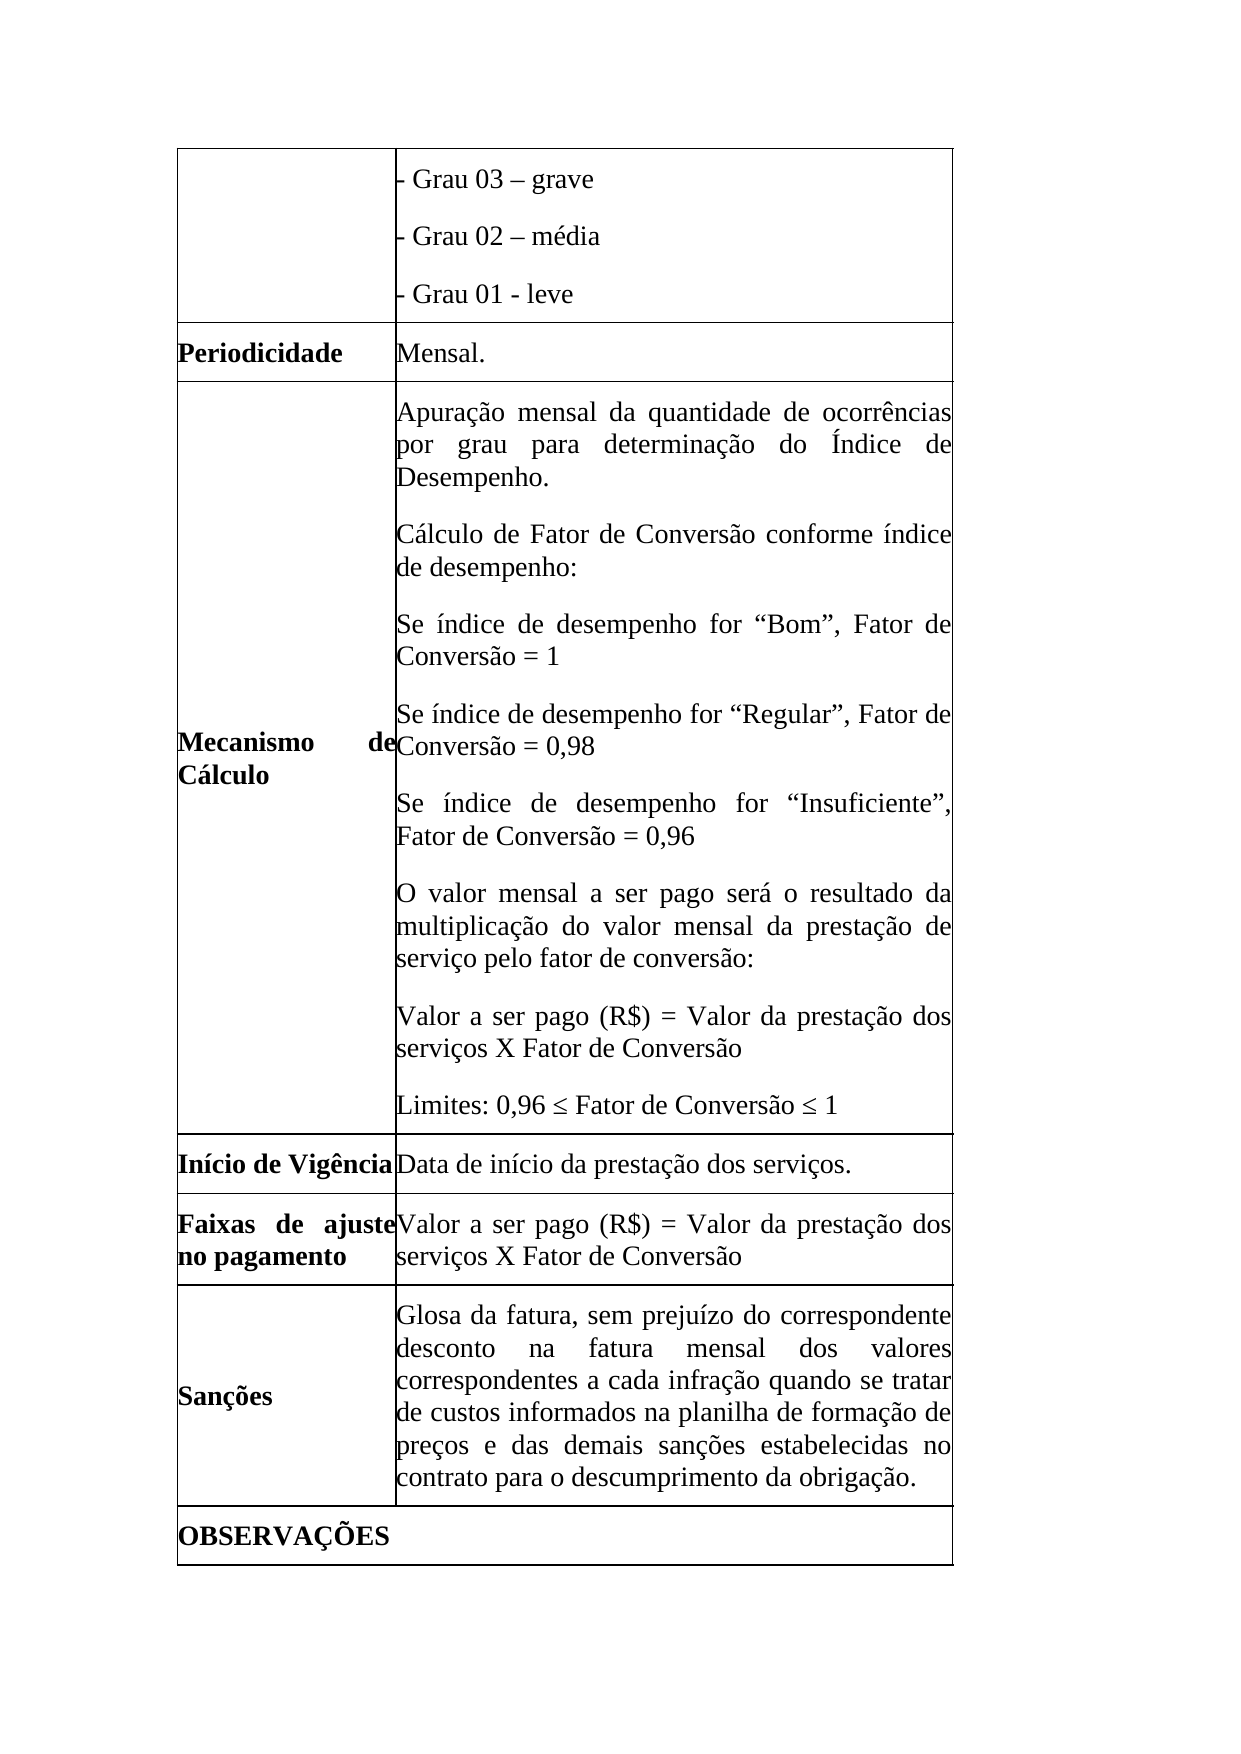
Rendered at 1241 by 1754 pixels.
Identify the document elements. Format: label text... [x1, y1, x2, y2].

table_cell Periodicidade [178, 323, 395, 381]
table_cell [178, 149, 395, 322]
table_cell Início de Vigência [178, 1135, 395, 1192]
table_cell Mecanismo de Cálculo [178, 382, 395, 1133]
table_cell Faixas de ajuste no pagamento [178, 1194, 395, 1284]
table_cell Mensal. [397, 323, 952, 381]
table_cell - Grau 03 – grave - Grau 02 – média - Grau 01 - leve [397, 149, 952, 322]
table_cell Valor a ser pago (R$) = Valor da prestação dos serviços X Fator de Conversão [397, 1194, 952, 1284]
table_cell OBSERVAÇÕES [178, 1507, 952, 1564]
table_cell Glosa da fatura, sem prejuízo do correspondente desconto na fatura mensal dos valores correspondentes a cada infração quando se tratar de custos informados na planilha de formação de preços e das demais sanções estabelecidas no contrato para o descumprimento da obrigação. [397, 1286, 952, 1505]
table_cell Data de início da prestação dos serviços. [397, 1135, 952, 1192]
table_cell Sanções [178, 1286, 395, 1505]
table_cell Apuração mensal da quantidade de ocorrências por grau para determinação do Índice de Desempenho. Cálculo de Fator de Conversão conforme índice de desempenho: Se índice de desempenho for “Bom”, Fator de Conversão = 1 Se índice de desempenho for “Regular”, Fator de Conversão = 0,98 Se índice de desempenho for “Insuficiente”, Fator de Conversão = 0,96 O valor mensal a ser pago será o resultado da multiplicação do valor mensal da prestação de serviço pelo fator de conversão: Valor a ser pago (R$) = Valor da prestação dos serviços X Fator de Conversão Limites: 0,96 ≤ Fator de Conversão ≤ 1 [397, 382, 952, 1133]
